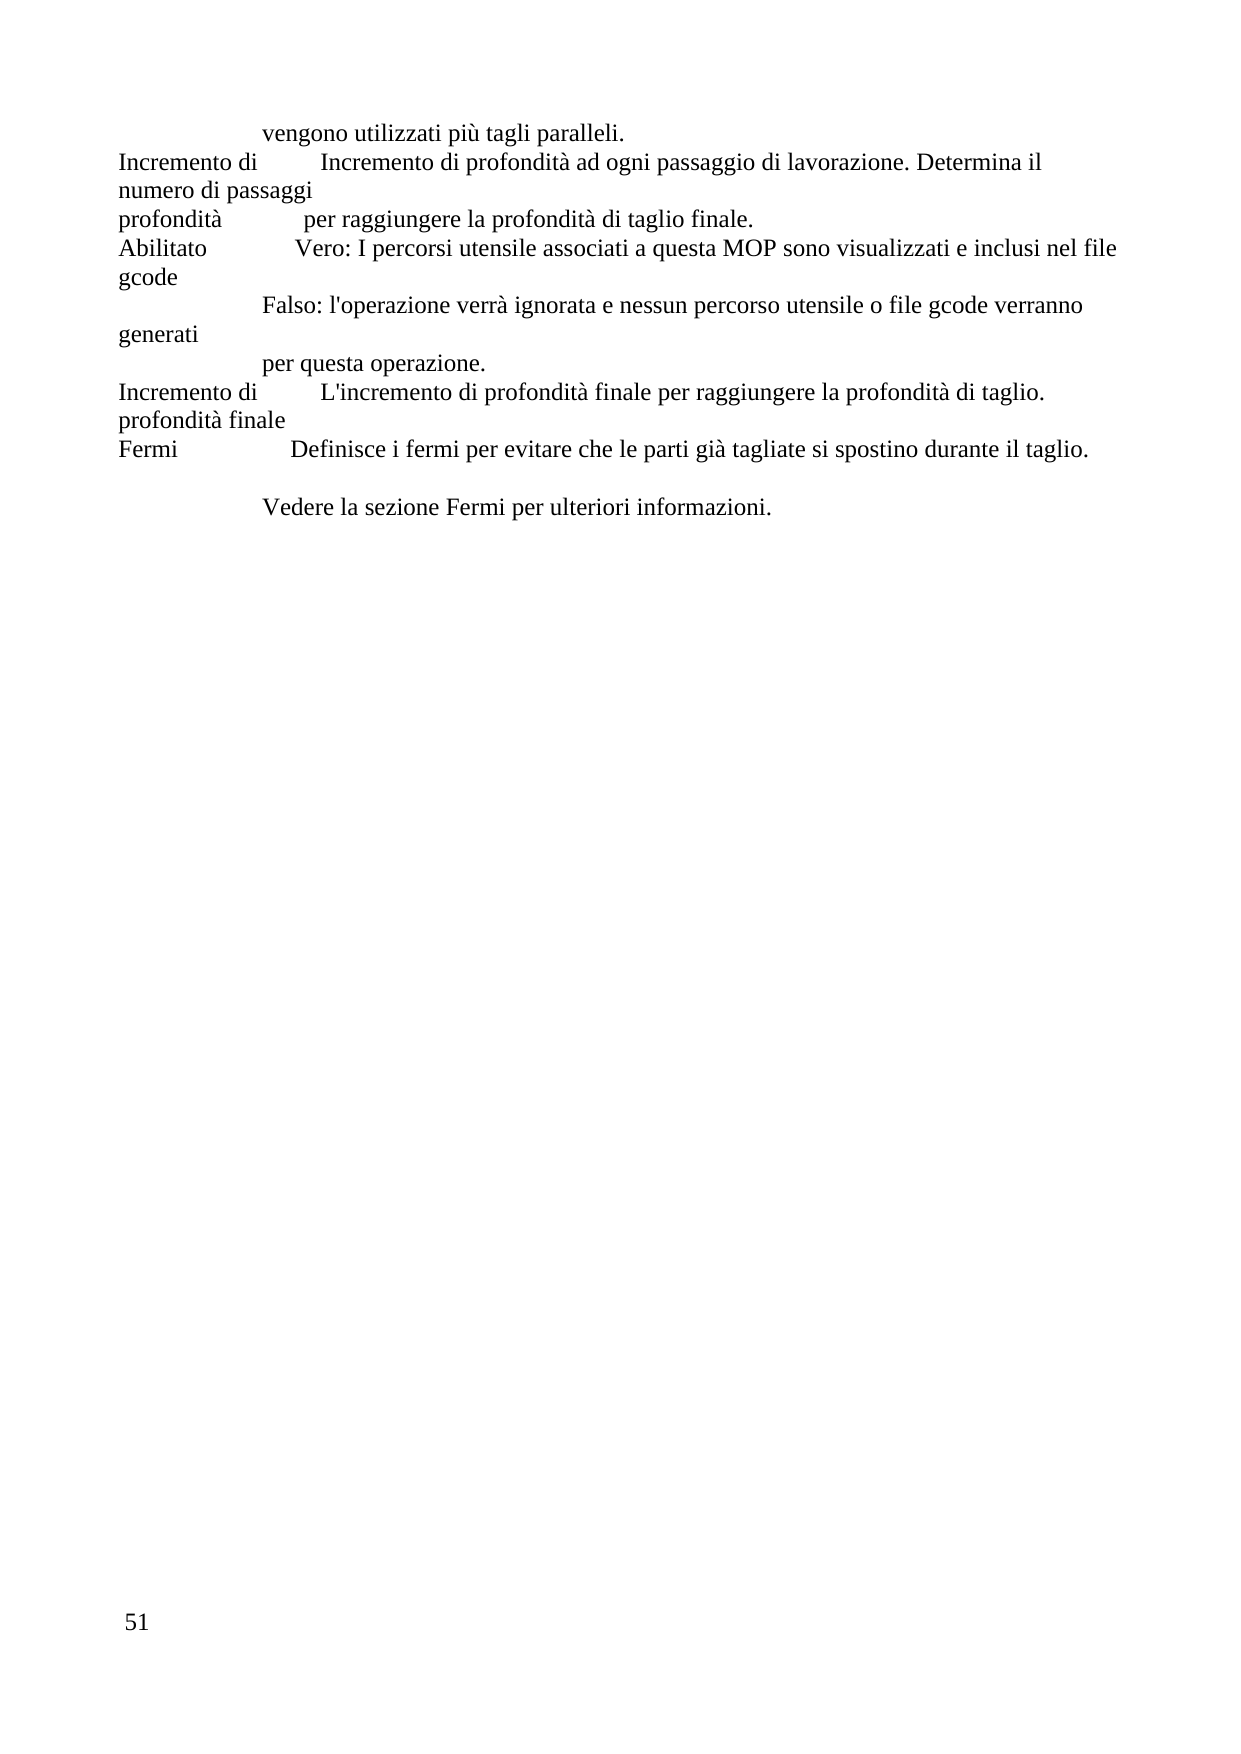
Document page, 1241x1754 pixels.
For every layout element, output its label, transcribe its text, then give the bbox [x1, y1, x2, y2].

text Incremento di L'incremento di profondità finale per raggiungere la profondità di taglio. [118, 377, 1122, 406]
text vengono utilizzati più tagli paralleli. [118, 118, 1122, 147]
text profondità per raggiungere la profondità di taglio finale. [118, 204, 1122, 233]
text Abilitato Vero: I percorsi utensile associati a questa MOP sono visualizzati e inclusi nel file gcode [118, 233, 1122, 291]
text Fermi Definisce i fermi per evitare che le parti già tagliate si spostino durante il taglio. [118, 434, 1122, 463]
text Incremento di Incremento di profondità ad ogni passaggio di lavorazione. Determina il numero di passaggi [118, 147, 1122, 204]
text profondità finale [118, 406, 1122, 434]
text Falso: l'operazione verrà ignorata e nessun percorso utensile o file gcode verranno generati [118, 291, 1122, 348]
text Vedere la sezione Fermi per ulteriori informazioni. [118, 492, 1122, 521]
text per questa operazione. [118, 348, 1122, 377]
